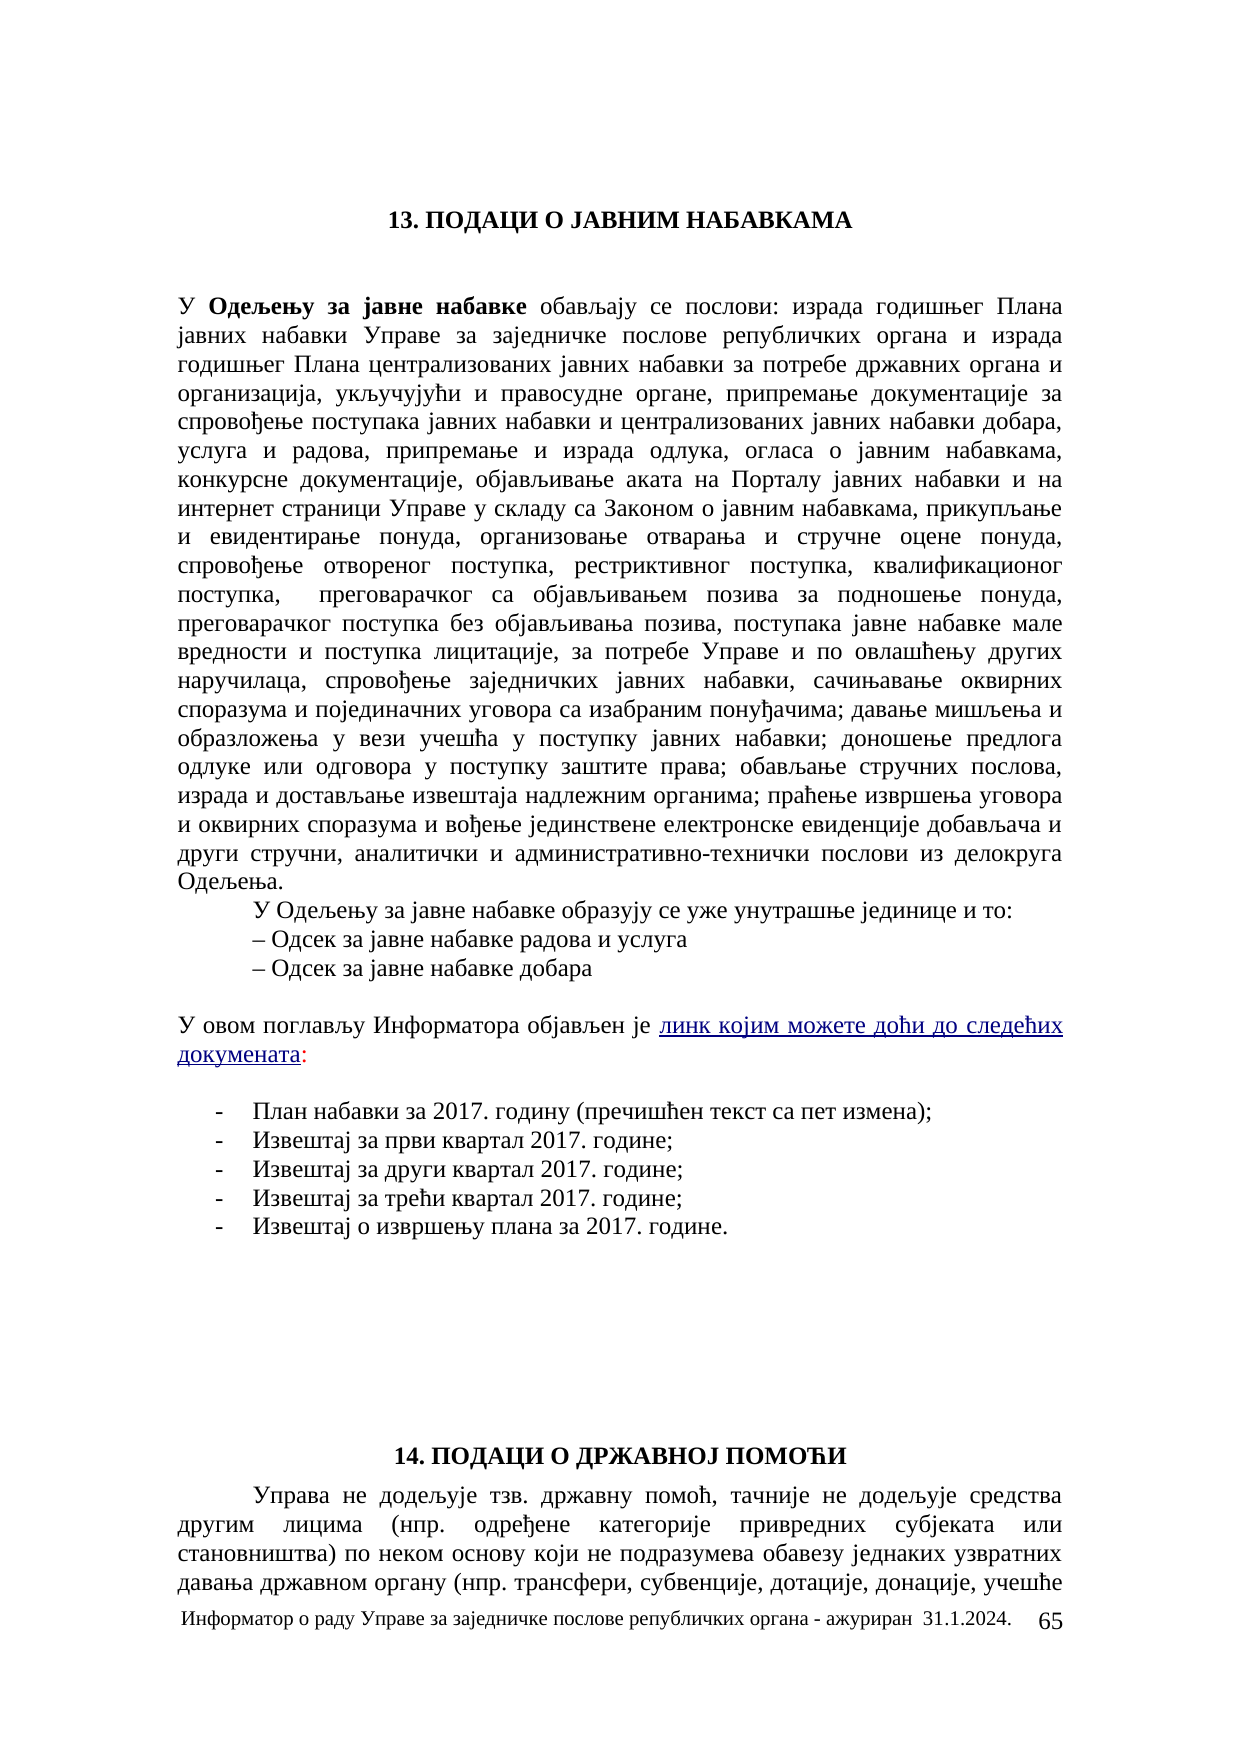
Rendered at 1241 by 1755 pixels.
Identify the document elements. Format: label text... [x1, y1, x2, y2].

list Извештај за трећи квартал 2017. године; [215, 1183, 1063, 1211]
list План набавки за 2017. годину (пречишћен текст са пет измена); [215, 1096, 1063, 1125]
text – Одсек за јавне набавке радова и услуга [177, 924, 1063, 953]
text Управа не додељује тзв. државну помоћ, тачније не додељује средства другим лицима (нпр. одређене категорије привредних субјеката или становништва) по неком основу који не подразумева обавезу једнаких узвратних давања државном органу (нпр. трансфери, субвенције, дотације, донације, учешће [177, 1481, 1063, 1596]
text У овом поглављу Информатора објављен је линк којим можете доћи до следећих докумената: [177, 1010, 1063, 1068]
list Извештај за први квартал 2017. године; [215, 1125, 1063, 1154]
text 14. ПОДАЦИ О ДРЖАВНОЈ ПОМОЋИ [177, 1441, 1063, 1470]
list Извештај за други квартал 2017. године; [215, 1154, 1063, 1183]
list Извештај о извршењу плана за 2017. године. [215, 1211, 1063, 1240]
subtitle 13. ПОДАЦИ О ЈАВНИМ НАБАВКАМА [177, 205, 1063, 234]
text У Одељењу за јавне набавке образују се уже унутрашње јединице и то: [177, 895, 1063, 924]
text У Одељењу за јавне набавке обављају се послови: израда годишњег Плана јавних набавки Управе за заједничке послове републичких органа и израда годишњег Плана централизованих јавних набавки за потребе државних органа и организација, укључујући и правосудне органе, припремање документације за спровођење поступака јавних набавки и централизованих јавних набавки добара, услуга и радова, припремање и израда одлука, огласа о јавним набавкама, конкурсне документације, објављивање аката на Порталу јавних набавки и на интернет страници Управе у складу са Законом о јавним набавкама, прикупљање и евидентирање понуда, организовање отварања и стручне оцене понуда, спровођење отвореног поступка, рестриктивног поступка, квалификационог поступка, преговарачког са објављивањем позива за подношење понуда, преговарачког поступка без објављивања позива, поступака јавне набавке мале вредности и поступка лицитације, за потребе Управе и по овлашћењу других наручилаца, спровођење заједничких јавних набавки, сачињавање оквирних споразума и појединачних уговора са изабраним понуђачима; давање мишљења и образложења у вези учешћа у поступку јавних набавки; доношење предлога одлуке или одговора у поступку заштите права; обављање стручних послова, израда и достављање извештаја надлежним органима; праћење извршења уговора и оквирних споразума и вођење јединствене електронске евиденције добављача и други стручни, аналитички и административно-технички послови из делокруга Одељења. [177, 291, 1063, 895]
text – Одсек за јавне набавке добара [177, 953, 1063, 981]
